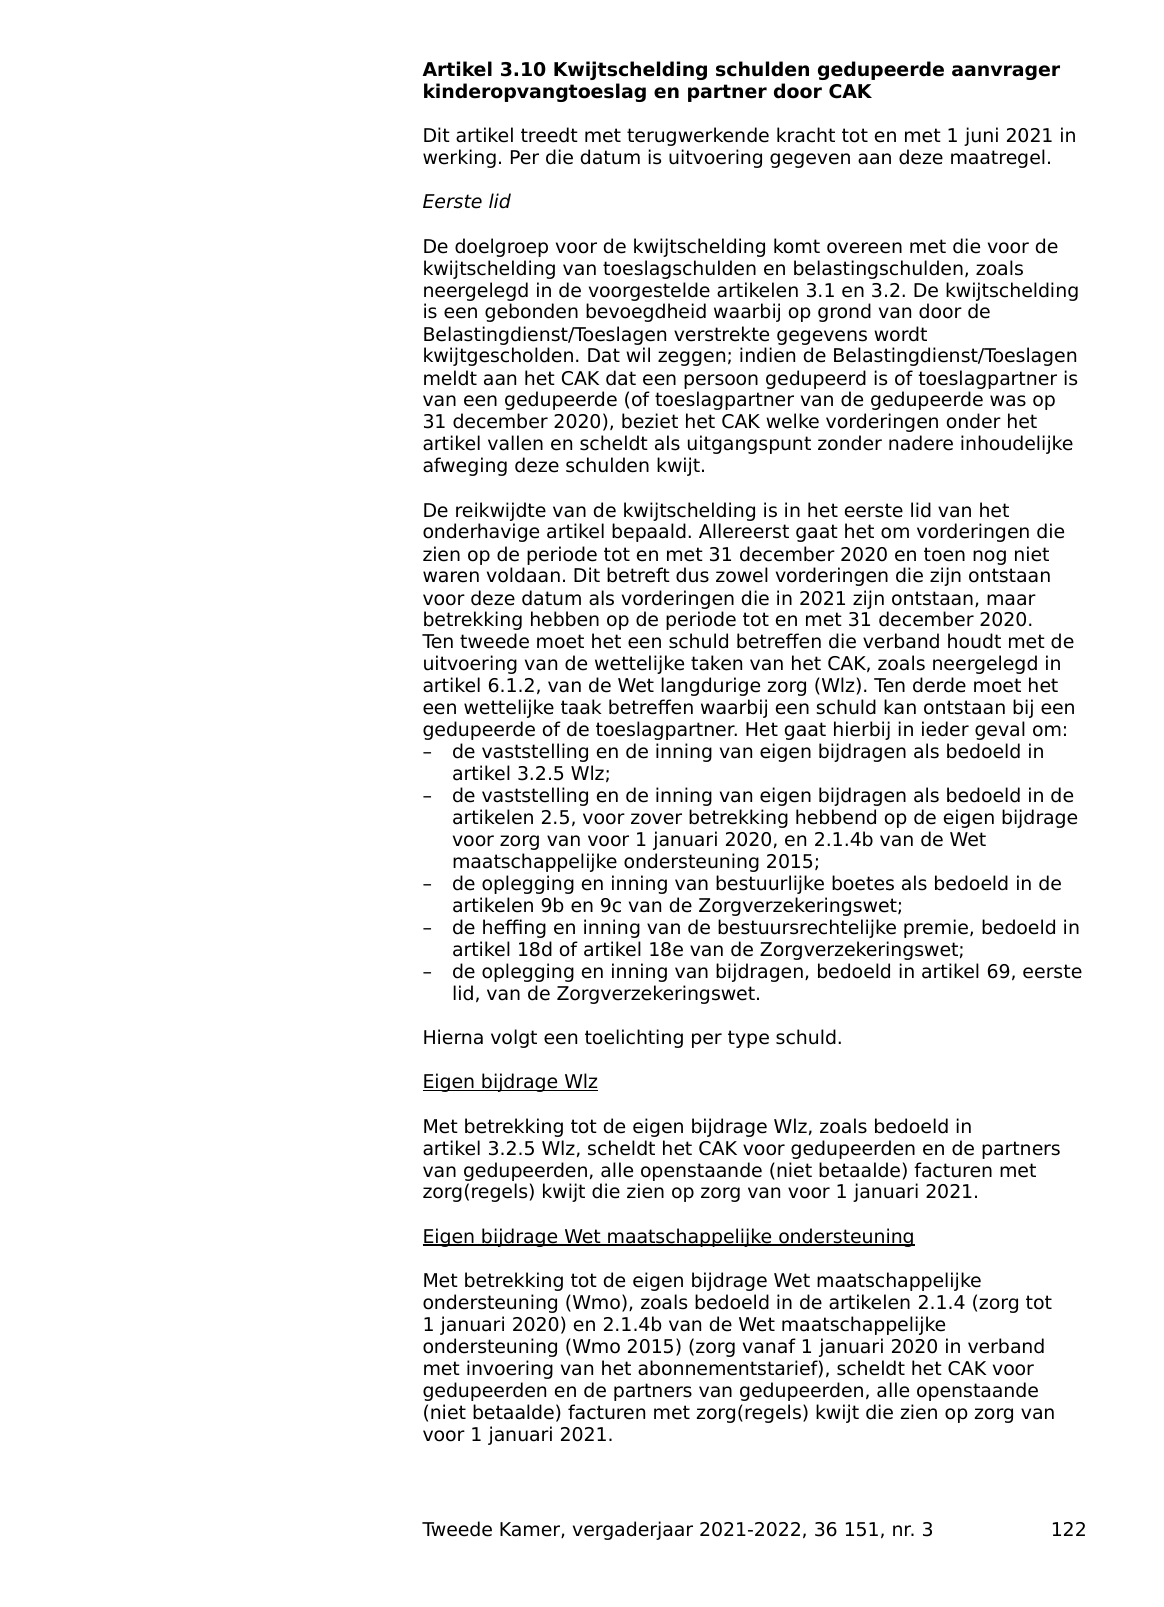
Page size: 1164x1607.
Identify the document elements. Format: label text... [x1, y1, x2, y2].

text – de vaststelling en de inning van eigen bijdragen als bedoeld in artikel 3.2.5 Wlz; [422, 741, 1087, 785]
text – de heffing en inning van de bestuursrechtelijke premie, bedoeld in artikel 18d of artikel 18e van de Zorgverzekeringswet; [422, 917, 1087, 961]
subtitle Artikel 3.10 Kwijtschelding schulden gedupeerde aanvrager kinderopvangtoeslag en partner door CAK [422, 59, 1087, 103]
subtitle Eigen bijdrage Wet maatschappelijke ondersteuning [422, 1226, 1087, 1248]
text – de oplegging en inning van bestuurlijke boetes als bedoeld in de artikelen 9b en 9c van de Zorgverzekeringswet; [422, 873, 1087, 917]
text Hierna volgt een toelichting per type schuld. [422, 1027, 1087, 1049]
text Dit artikel treedt met terugwerkende kracht tot en met 1 juni 2021 in werking. Per die datum is uitvoering gegeven aan deze maatregel. [422, 125, 1087, 169]
text De reikwijdte van de kwijtschelding is in het eerste lid van het onderhavige artikel bepaald. Allereerst gaat het om vorderingen die zien op de periode tot en met 31 december 2020 en toen nog niet waren voldaan. Dit betreft dus zowel vorderingen die zijn ontstaan voor deze datum als vorderingen die in 2021 zijn ontstaan, maar betrekking hebben op de periode tot en met 31 december 2020. [422, 499, 1087, 631]
subtitle Eigen bijdrage Wlz [422, 1071, 1087, 1093]
text Ten tweede moet het een schuld betreffen die verband houdt met de uitvoering van de wettelijke taken van het CAK, zoals neergelegd in artikel 6.1.2, van de Wet langdurige zorg (Wlz). Ten derde moet het een wettelijke taak betreffen waarbij een schuld kan ontstaan bij een gedupeerde of de toeslagpartner. Het gaat hierbij in ieder geval om: [422, 631, 1087, 741]
text – de oplegging en inning van bijdragen, bedoeld in artikel 69, eerste lid, van de Zorgverzekeringswet. [422, 961, 1087, 1005]
text Met betrekking tot de eigen bijdrage Wlz, zoals bedoeld in artikel 3.2.5 Wlz, scheldt het CAK voor gedupeerden en de partners van gedupeerden, alle openstaande (niet betaalde) facturen met zorg(regels) kwijt die zien op zorg van voor 1 januari 2021. [422, 1116, 1087, 1203]
subtitle Eerste lid [422, 191, 1087, 213]
text De doelgroep voor de kwijtschelding komt overeen met die voor de kwijtschelding van toeslagschulden en belastingschulden, zoals neergelegd in de voorgestelde artikelen 3.1 en 3.2. De kwijtschelding is een gebonden bevoegdheid waarbij op grond van door de Belastingdienst/Toeslagen verstrekte gegevens wordt kwijtgescholden. Dat wil zeggen; indien de Belastingdienst/Toeslagen meldt aan het CAK dat een persoon gedupeerd is of toeslagpartner is van een gedupeerde (of toeslagpartner van de gedupeerde was op 31 december 2020), beziet het CAK welke vorderingen onder het artikel vallen en scheldt als uitgangspunt zonder nadere inhoudelijke afweging deze schulden kwijt. [422, 236, 1087, 477]
text – de vaststelling en de inning van eigen bijdragen als bedoeld in de artikelen 2.5, voor zover betrekking hebbend op de eigen bijdrage voor zorg van voor 1 januari 2020, en 2.1.4b van de Wet maatschappelijke ondersteuning 2015; [422, 785, 1087, 873]
text Met betrekking tot de eigen bijdrage Wet maatschappelijke ondersteuning (Wmo), zoals bedoeld in de artikelen 2.1.4 (zorg tot 1 januari 2020) en 2.1.4b van de Wet maatschappelijke ondersteuning (Wmo 2015) (zorg vanaf 1 januari 2020 in verband met invoering van het abonnementstarief), scheldt het CAK voor gedupeerden en de partners van gedupeerden, alle openstaande (niet betaalde) facturen met zorg(regels) kwijt die zien op zorg van voor 1 januari 2021. [422, 1270, 1087, 1446]
